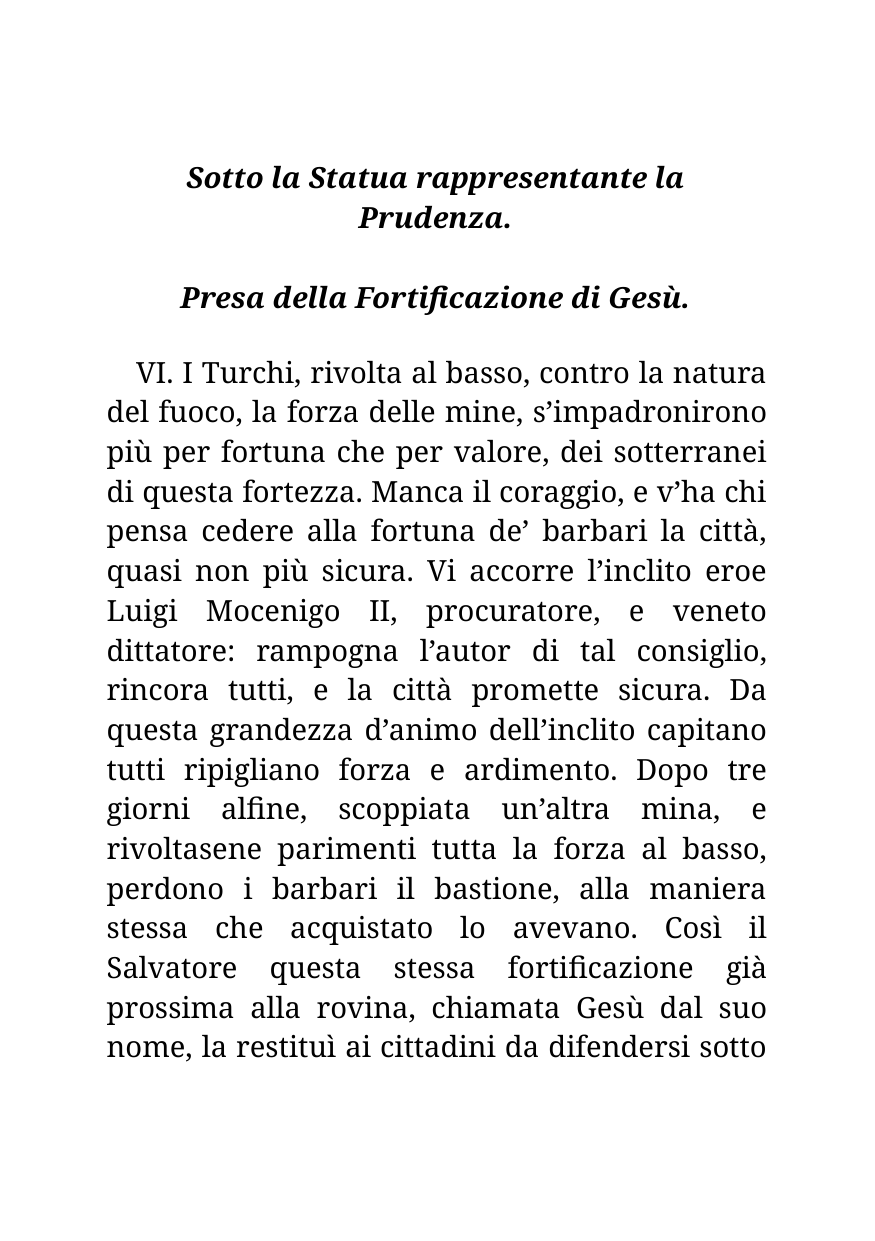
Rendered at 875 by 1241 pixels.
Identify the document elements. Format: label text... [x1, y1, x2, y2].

list Sotto la Statua rappresentante la Prudenza. Presa della Fortificazione di Gesù. [106, 158, 768, 317]
text VI. I Turchi, rivolta al basso, contro la natura del fuoco, la forza delle mine, s’impadronirono più per fortuna che per valore, dei sotterranei di questa fortezza. Manca il coraggio, e v’ha chi pensa cedere alla fortuna de’ barbari la città, quasi non più sicura. Vi accorre l’inclito eroe Luigi Mocenigo II, procuratore, e veneto dittatore: rampogna l’autor di tal consiglio, rincora tutti, e la città promette sicura. Da questa grandezza d’animo dell’inclito capitano tutti ripigliano forza e ardimento. Dopo tre giorni alfine, scoppiata un’altra mina, e rivoltasene parimenti tutta la forza al basso, perdono i barbari il bastione, alla maniera stessa che acquistato lo avevano. Così il Salvatore questa stessa fortificazione già prossima alla rovina, chiamata Gesù dal suo nome, la restituì ai cittadini da difendersi sotto [106, 352, 768, 1066]
